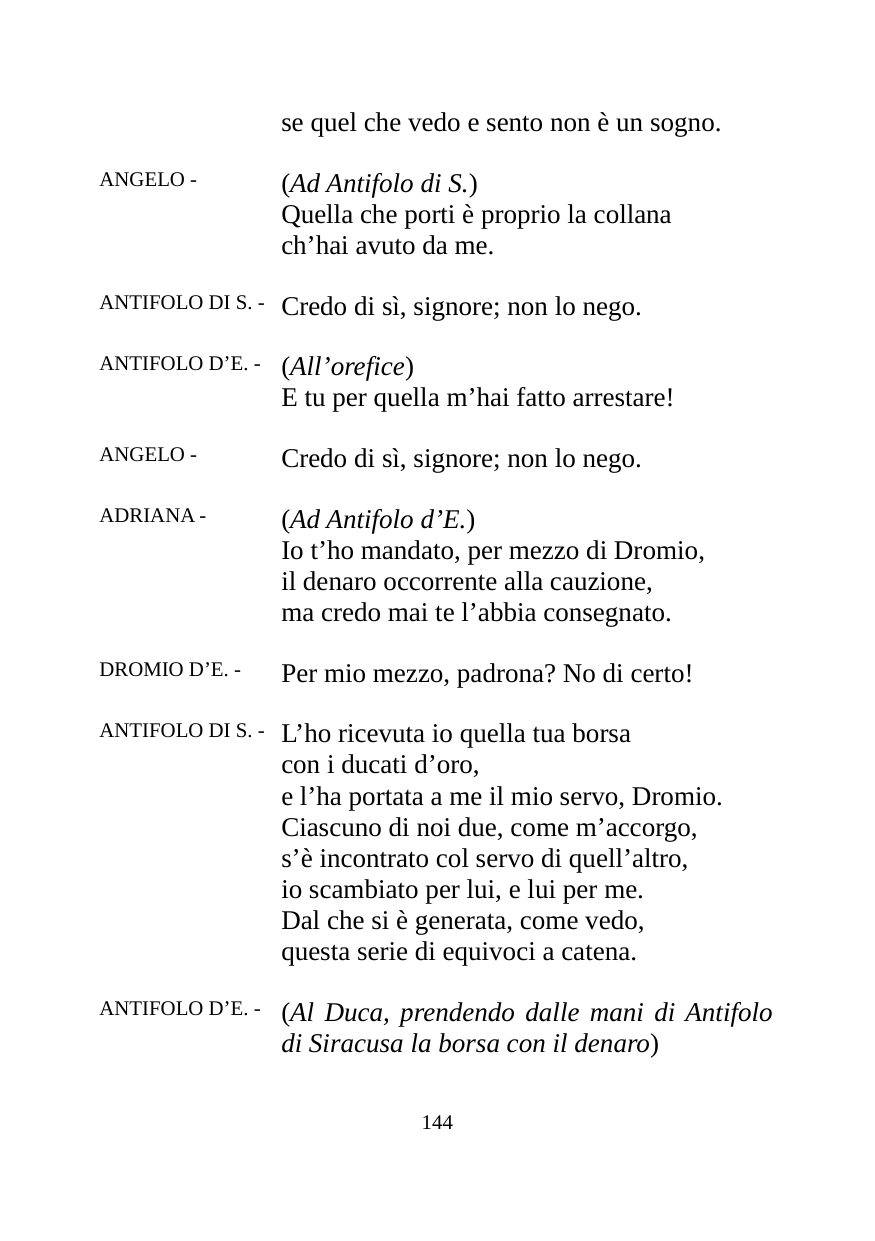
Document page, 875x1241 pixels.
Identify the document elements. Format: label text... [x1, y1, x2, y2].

table_cell ANGELO - [92, 167, 274, 290]
table_cell ADRIANA - [92, 503, 274, 657]
table_cell (All’orefice) E tu per quella m’hai fatto arrestare! [274, 350, 783, 442]
table_cell [92, 106, 274, 167]
table_cell DROMIO D’E. - [92, 657, 274, 717]
table_cell ANGELO - [92, 442, 274, 503]
table_cell (Ad Antifolo di S.) Quella che porti è proprio la collana ch’hai avuto da me. [274, 167, 783, 290]
table_cell se quel che vedo e sento non è un sogno. [274, 106, 783, 167]
table_cell ANTIFOLO D’E. - [92, 996, 274, 1058]
table_cell ANTIFOLO DI S. - [92, 290, 274, 350]
table_cell L’ho ricevuta io quella tua borsa con i ducati d’oro, e l’ha portata a me il mio servo, Dromio. Ciascuno di noi due, come m’accorgo, s’è incontrato col servo di quell’altro, io scambiato per lui, e lui per me. Dal che si è generata, come vedo, questa serie di equivoci a catena. [274, 718, 783, 996]
table_cell ANTIFOLO D’E. - [92, 350, 274, 442]
table_cell Credo di sì, signore; non lo nego. [274, 290, 783, 350]
table_cell (Al Duca, prendendo dalle mani di Antifolo di Siracusa la borsa con il denaro) [274, 996, 783, 1058]
table_cell Per mio mezzo, padrona? No di certo! [274, 657, 783, 717]
table_cell (Ad Antifolo d’E.) Io t’ho mandato, per mezzo di Dromio, il denaro occorrente alla cauzione, ma credo mai te l’abbia consegnato. [274, 503, 783, 657]
table_cell Credo di sì, signore; non lo nego. [274, 442, 783, 503]
table_cell ANTIFOLO DI S. - [92, 718, 274, 996]
